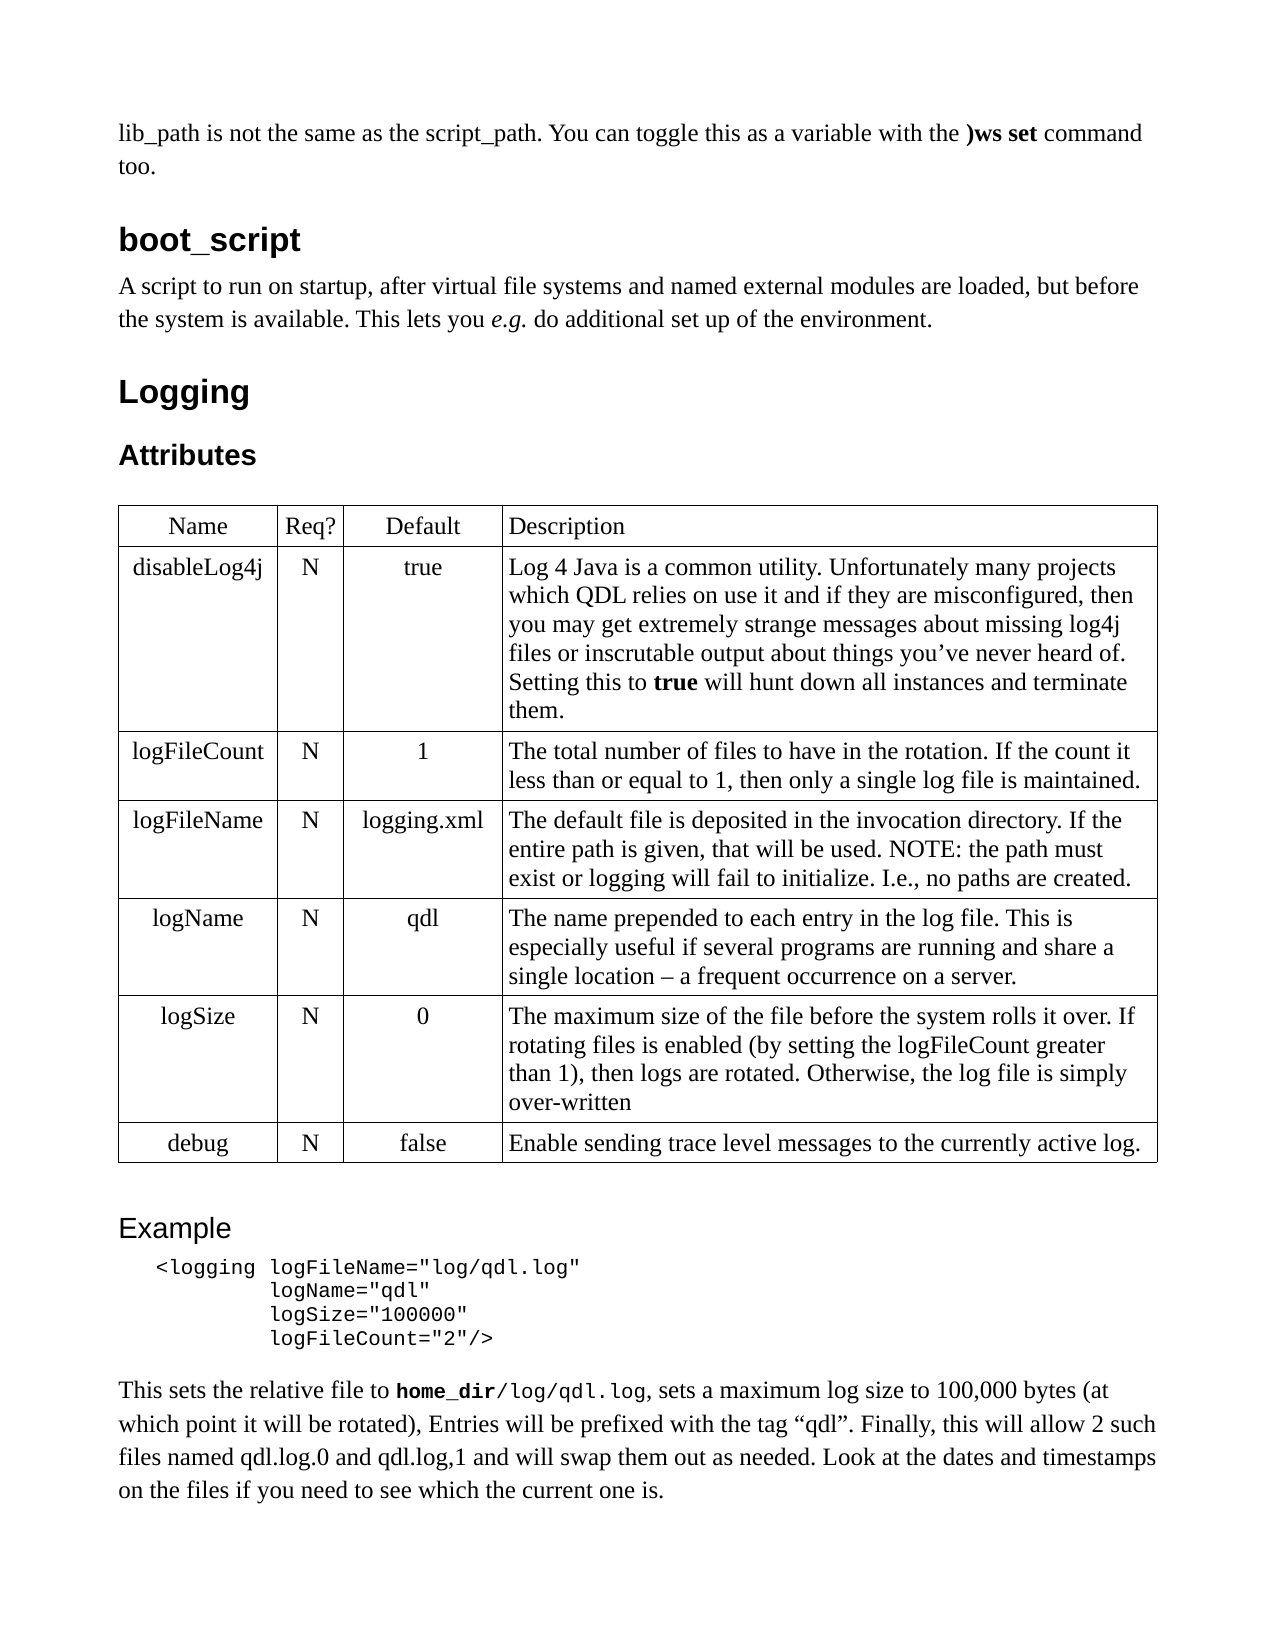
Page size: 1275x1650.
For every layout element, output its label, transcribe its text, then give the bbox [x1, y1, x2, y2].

table_cell disableLog4j [119, 547, 277, 731]
text lib_path is not the same as the script_path. You can toggle this as a variable with the )ws set command too. [118, 118, 1157, 180]
table_cell The default file is deposited in the invocation directory. If the entire path is given, that will be used. NOTE: the path must exist or logging will fail to initialize. I.e., no paths are created. [503, 801, 1157, 897]
table_cell N [278, 996, 343, 1122]
table_cell logFileCount [119, 732, 277, 799]
table_cell Enable sending trace level messages to the currently active log. [503, 1123, 1157, 1162]
table_cell The name prepended to each entry in the log file. This is especially useful if several programs are running and share a single location – a frequent occurrence on a server. [503, 899, 1157, 995]
table_cell N [278, 801, 343, 897]
text <logging logFileName="log/qdl.log" [118, 1257, 1157, 1281]
table_header Default [344, 506, 502, 546]
table_cell logFileName [119, 801, 277, 897]
table_cell false [344, 1123, 502, 1162]
table_header Name [119, 506, 277, 546]
text logName="qdl" [118, 1281, 1157, 1304]
text logFileCount="2"/> [118, 1328, 1157, 1375]
table_cell true [344, 547, 502, 731]
table_cell logName [119, 899, 277, 995]
subtitle Example [118, 1211, 1157, 1244]
table_cell 1 [344, 732, 502, 799]
subtitle Attributes [118, 438, 1157, 472]
table_header Req? [278, 506, 343, 546]
table_cell logSize [119, 996, 277, 1122]
subtitle Logging [118, 372, 1157, 411]
table_cell N [278, 732, 343, 799]
table_cell N [278, 899, 343, 995]
table_cell 0 [344, 996, 502, 1122]
text logSize="100000" [118, 1304, 1157, 1328]
table_cell Log 4 Java is a common utility. Unfortunately many projects which QDL relies on use it and if they are misconfigured, then you may get extremely strange messages about missing log4j files or inscrutable output about things you’ve never heard of. Setting this to true will hunt down all instances and terminate them. [503, 547, 1157, 731]
table_cell qdl [344, 899, 502, 995]
table_cell debug [119, 1123, 277, 1162]
table_cell N [278, 1123, 343, 1162]
text This sets the relative file to home_dir/log/qdl.log, sets a maximum log size to 100,000 bytes (at which point it will be rotated), Entries will be prefixed with the tag “qdl”. Finally, this will allow 2 such files named qdl.log.0 and qdl.log,1 and will swap them out as needed. Look at the dates and timestamps on the files if you need to see which the current one is. [118, 1375, 1157, 1504]
subtitle boot_script [118, 219, 1157, 258]
table_header Description [503, 506, 1157, 546]
table_cell The maximum size of the file before the system rolls it over. If rotating files is enabled (by setting the logFileCount greater than 1), then logs are rotated. Otherwise, the log file is simply over-written [503, 996, 1157, 1122]
table_cell N [278, 547, 343, 731]
text A script to run on startup, after virtual file systems and named external modules are loaded, but before the system is available. This lets you e.g. do additional set up of the environment. [118, 271, 1157, 332]
table_cell The total number of files to have in the rotation. If the count it less than or equal to 1, then only a single log file is maintained. [503, 732, 1157, 799]
table_cell logging.xml [344, 801, 502, 897]
